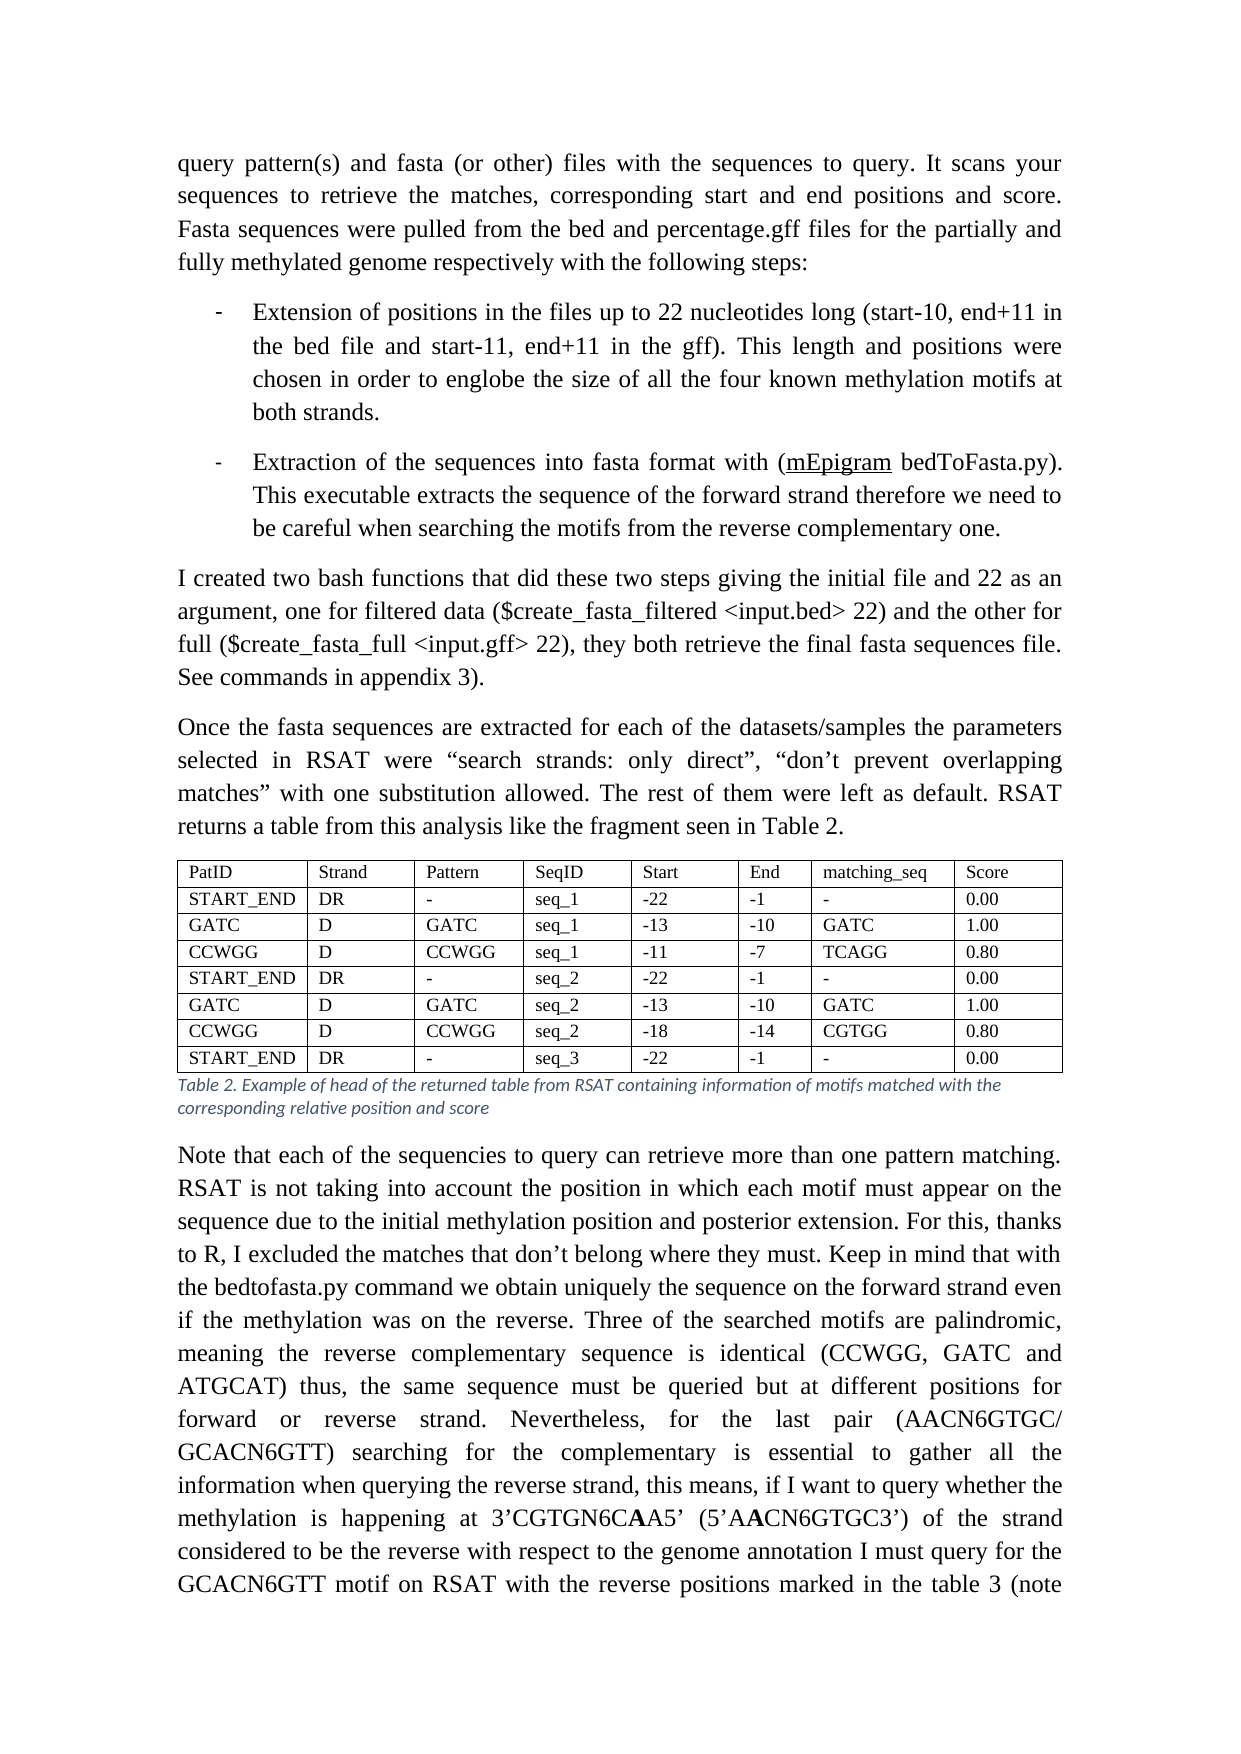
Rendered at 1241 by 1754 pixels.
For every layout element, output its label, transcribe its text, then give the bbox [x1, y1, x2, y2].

table_cell -22 [632, 967, 738, 993]
table_header End [739, 861, 811, 887]
table_cell GATC [812, 914, 954, 940]
table_cell D [308, 914, 414, 940]
table_cell 0.80 [955, 941, 1062, 966]
table_cell -1 [739, 888, 811, 913]
table_cell seq_1 [524, 941, 631, 966]
table_cell seq_3 [524, 1047, 631, 1072]
table_cell - [812, 967, 954, 993]
table_cell -22 [632, 1047, 738, 1072]
table_cell GATC [178, 914, 307, 940]
table_cell -7 [739, 941, 811, 966]
table_cell 0.00 [955, 888, 1062, 913]
table_cell DR [308, 967, 414, 993]
table_cell D [308, 994, 414, 1019]
table_header Score [955, 861, 1062, 887]
table_cell DR [308, 888, 414, 913]
table_header PatID [178, 861, 307, 887]
table_cell START_END [178, 967, 307, 993]
table_cell - [812, 888, 954, 913]
table_cell seq_1 [524, 914, 631, 940]
table_cell START_END [178, 1047, 307, 1072]
table_header Pattern [415, 861, 523, 887]
table_cell -10 [739, 914, 811, 940]
table_cell -1 [739, 1047, 811, 1072]
text Once the fasta sequences are extracted for each of the datasets/samples the parameters selected in RSAT were “search strands: only direct”, “don’t prevent overlapping matches” with one substitution allowed. The rest of them were left as default. RSAT returns a table from this analysis like the fragment seen in Table 2. [177, 712, 1063, 839]
table_cell START_END [178, 888, 307, 913]
table_cell CCWGG [415, 1020, 523, 1046]
table_cell CCWGG [178, 941, 307, 966]
table_cell -1 [739, 967, 811, 993]
table_cell GATC [415, 994, 523, 1019]
table_cell DR [308, 1047, 414, 1072]
table_cell 1.00 [955, 994, 1062, 1019]
table_cell seq_1 [524, 888, 631, 913]
table_cell 0.00 [955, 967, 1062, 993]
table_header SeqID [524, 861, 631, 887]
table_cell 1.00 [955, 914, 1062, 940]
table_header Strand [308, 861, 414, 887]
table_cell CCWGG [415, 941, 523, 966]
table_cell -22 [632, 888, 738, 913]
text Note that each of the sequencies to query can retrieve more than one pattern matching. RSAT is not taking into account the position in which each motif must appear on the sequence due to the initial methylation position and posterior extension. For this, thanks to R, I excluded the matches that don’t belong where they must. Keep in mind that with the bedtofasta.py command we obtain uniquely the sequence on the forward strand even if the methylation was on the reverse. Three of the searched motifs are palindromic, meaning the reverse complementary sequence is identical (CCWGG, GATC and ATGCAT) thus, the same sequence must be queried but at different positions for forward or reverse strand. Nevertheless, for the last pair (AACN6GTGC/ GCACN6GTT) searching for the complementary is essential to gather all the information when querying the reverse strand, this means, if I want to query whether the methylation is happening at 3’CGTGN6CAA5’ (5’AACN6GTGC3’) of the strand considered to be the reverse with respect to the genome annotation I must query for the GCACN6GTT motif on RSAT with the reverse positions marked in the table 3 (note [177, 1140, 1063, 1598]
table_cell D [308, 941, 414, 966]
table_cell - [415, 888, 523, 913]
table_cell CGTGG [812, 1020, 954, 1046]
table_cell D [308, 1020, 414, 1046]
text query pattern(s) and fasta (or other) files with the sequences to query. It scans your sequences to retrieve the matches, corresponding start and end positions and score. Fasta sequences were pulled from the bed and percentage.gff files for the partially and fully methylated genome respectively with the following steps: [177, 148, 1063, 275]
table_cell -14 [739, 1020, 811, 1046]
table_cell TCAGG [812, 941, 954, 966]
table_cell seq_2 [524, 1020, 631, 1046]
table_cell seq_2 [524, 994, 631, 1019]
table_cell GATC [178, 994, 307, 1019]
table_cell -10 [739, 994, 811, 1019]
table_cell 0.80 [955, 1020, 1062, 1046]
text I created two bash functions that did these two steps giving the initial file and 22 as an argument, one for filtered data ($create_fasta_filtered <input.bed> 22) and the other for full ($create_fasta_full <input.gff> 22), they both retrieve the final fasta sequences file. See commands in appendix 3). [177, 563, 1063, 691]
table_cell - [812, 1047, 954, 1072]
table_cell -13 [632, 914, 738, 940]
table_cell CCWGG [178, 1020, 307, 1046]
table_cell 0.00 [955, 1047, 1062, 1072]
text Table 2. Example of head of the returned table from RSAT containing information of motifs matched with the corresponding relative position and score [177, 1073, 1063, 1119]
table_cell - [415, 967, 523, 993]
table_cell GATC [415, 914, 523, 940]
list Extraction of the sequences into fasta format with (mEpigram bedToFasta.py). This executable extracts the sequence of the forward strand therefore we need to be careful when searching the motifs from the reverse complementary one. [215, 447, 1063, 542]
table_cell -11 [632, 941, 738, 966]
table_header matching_seq [812, 861, 954, 887]
list Extension of positions in the files up to 22 nucleotides long (start-10, end+11 in the bed file and start-11, end+11 in the gff). This length and positions were chosen in order to englobe the size of all the four known methylation motifs at both strands. [215, 296, 1063, 426]
table_cell - [415, 1047, 523, 1072]
table_header Start [632, 861, 738, 887]
table_cell seq_2 [524, 967, 631, 993]
table_cell -18 [632, 1020, 738, 1046]
table_cell GATC [812, 994, 954, 1019]
table_cell -13 [632, 994, 738, 1019]
